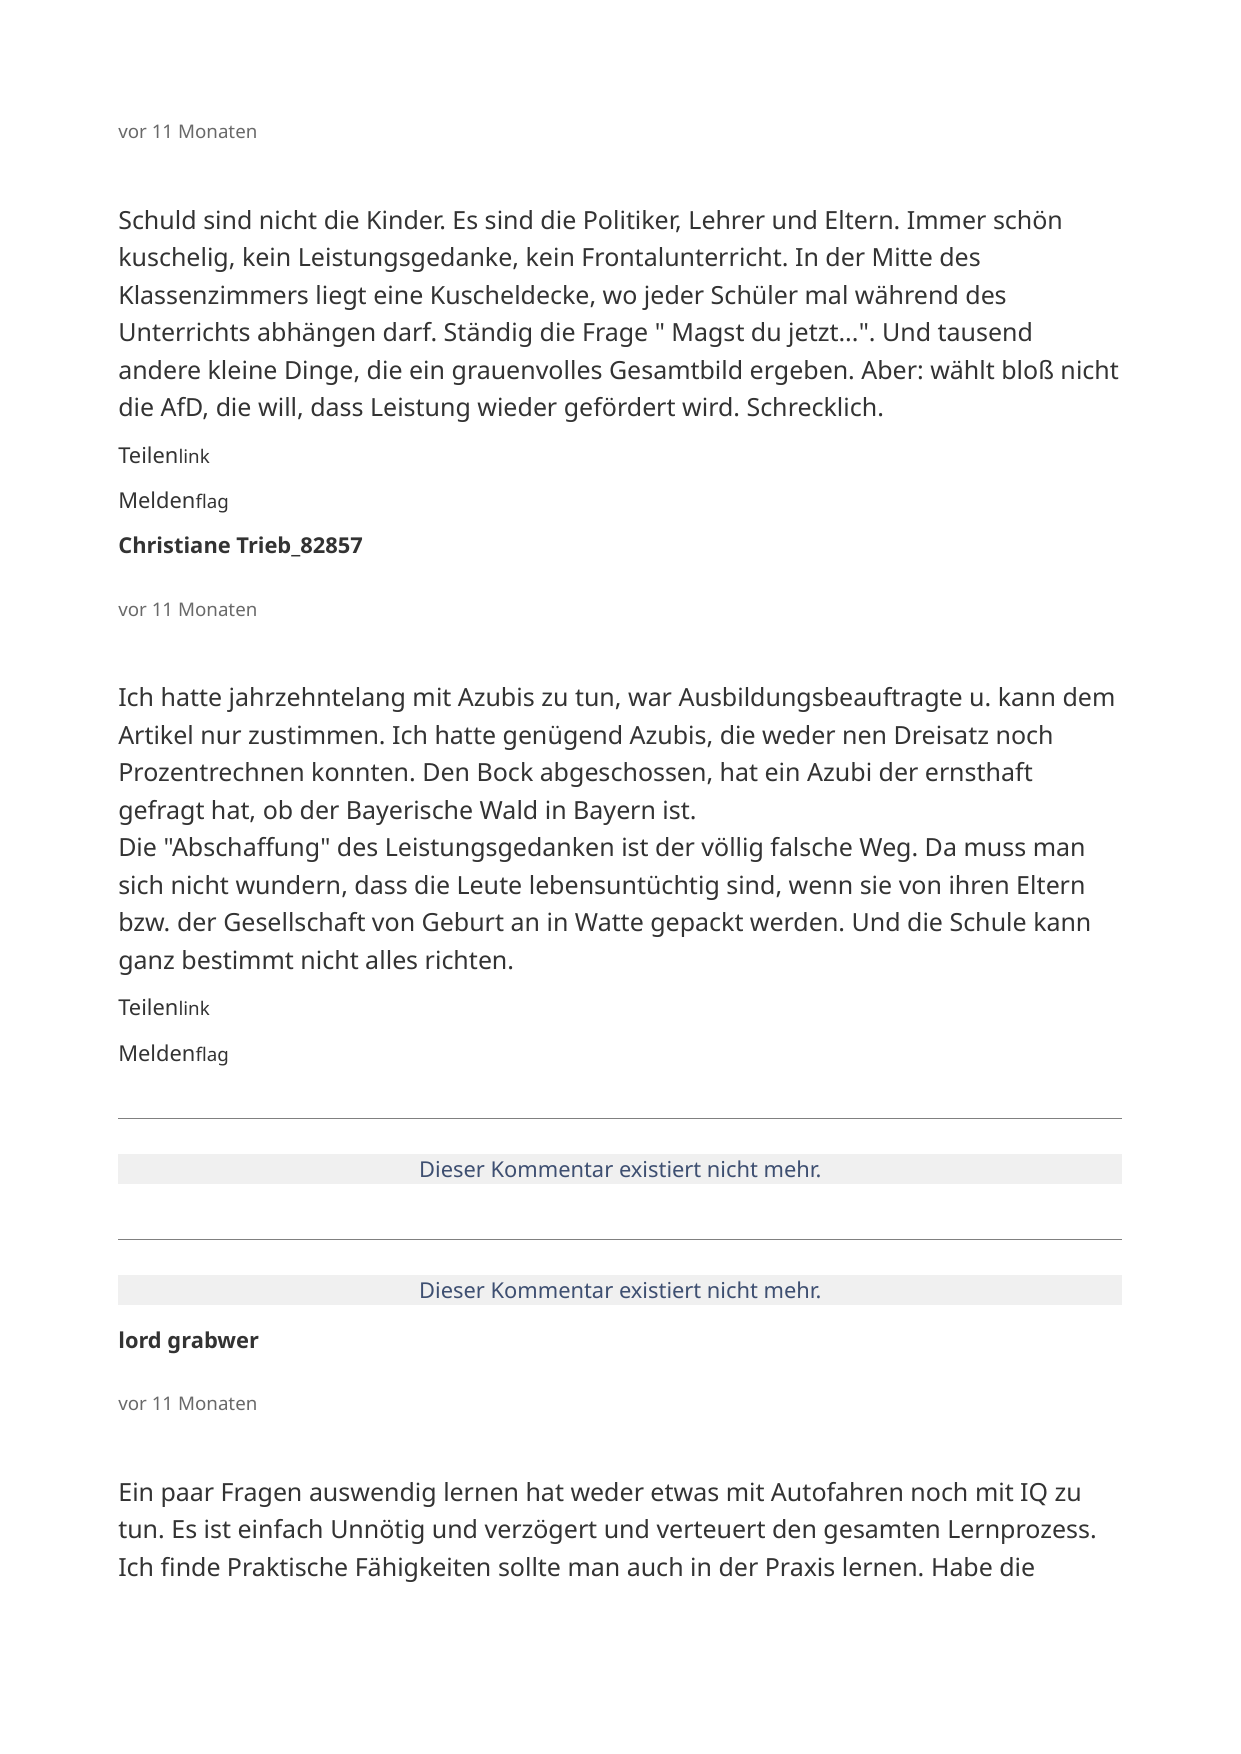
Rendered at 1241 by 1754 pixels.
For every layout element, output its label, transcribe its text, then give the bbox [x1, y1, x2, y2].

text Christiane Trieb_82857 [118, 530, 1114, 560]
text Teilenlink [118, 439, 1122, 469]
text vor 11 Monaten [118, 118, 1117, 144]
text Meldenflag [118, 1038, 1122, 1067]
text Ein paar Fragen auswendig lernen hat weder etwas mit Autofahren noch mit IQ zu tun. Es ist einfach Unnötig und verzögert und verteuert den gesamten Lernprozess. Ich finde Praktische Fähigkeiten sollte man auch in der Praxis lernen. Habe die [118, 1471, 1122, 1583]
text Meldenflag [118, 485, 1122, 515]
text Schuld sind nicht die Kinder. Es sind die Politiker, Lehrer und Eltern. Immer schön kuschelig, kein Leistungsgedanke, kein Frontalunterricht. In der Mitte des Klassenzimmers liegt eine Kuscheldecke, wo jeder Schüler mal während des Unterrichts abhängen darf. Ständig die Frage " Magst du jetzt...". Und tausend andere kleine Dinge, die ein grauenvolles Gesamtbild ergeben. Aber: wählt bloß nicht die AfD, die will, dass Leistung wieder gefördert wird. Schrecklich. [118, 199, 1122, 424]
text vor 11 Monaten [118, 1390, 1117, 1416]
text Dieser Kommentar existiert nicht mehr. [118, 1154, 1122, 1184]
text Dieser Kommentar existiert nicht mehr. [118, 1275, 1122, 1305]
text Ich hatte jahrzehntelang mit Azubis zu tun, war Ausbildungsbeauftragte u. kann dem Artikel nur zustimmen. Ich hatte genügend Azubis, die weder nen Dreisatz noch Prozentrechnen konnten. Den Bock abgeschossen, hat ein Azubi der ernsthaft gefragt hat, ob der Bayerische Wald in Bayern ist. Die "Abschaffung" des Leistungsgedanken ist der völlig falsche Weg. Da muss man sich nicht wundern, dass die Leute lebensuntüchtig sind, wenn sie von ihren Eltern bzw. der Gesellschaft von Geburt an in Watte gepackt werden. Und die Schule kann ganz bestimmt nicht alles richten. [118, 677, 1122, 977]
text vor 11 Monaten [118, 596, 1117, 621]
text Teilenlink [118, 992, 1122, 1022]
text lord grabwer [118, 1325, 1114, 1354]
